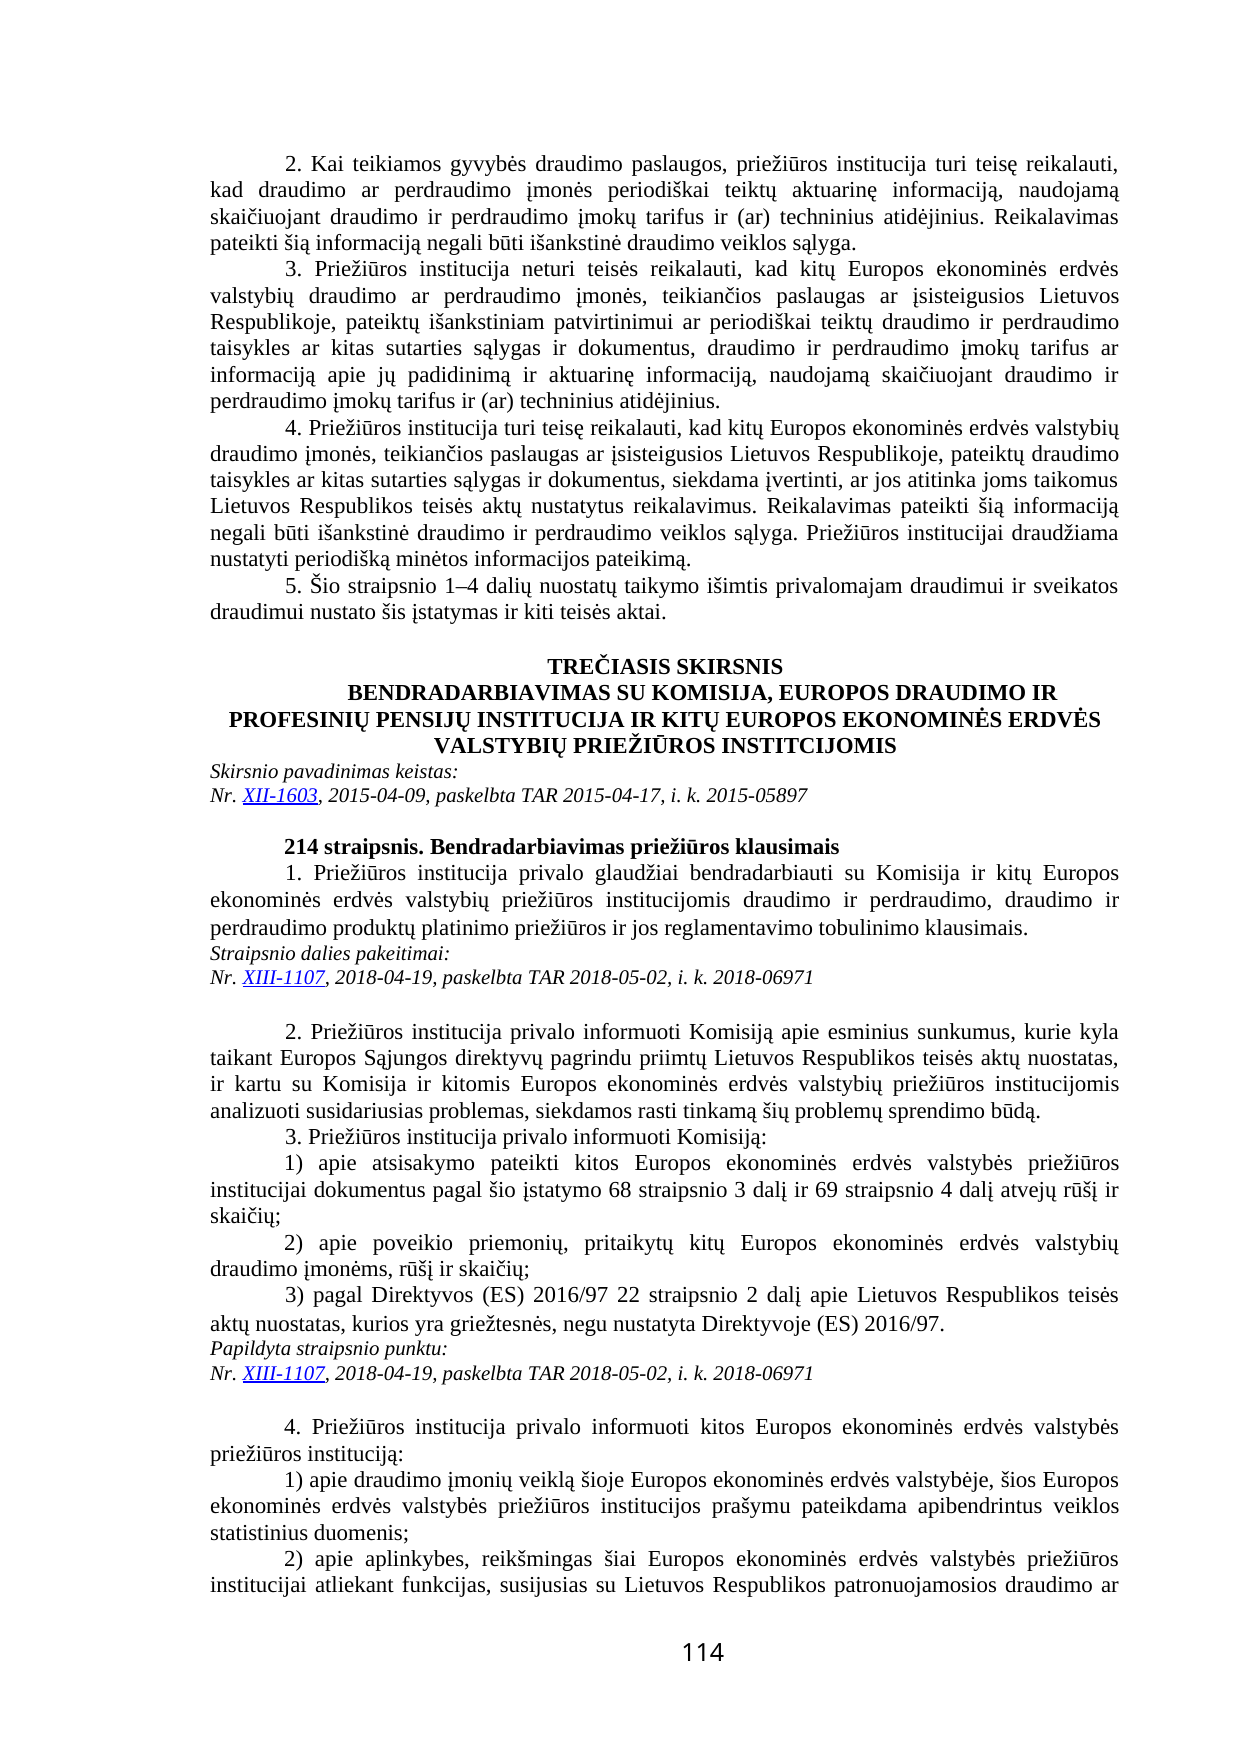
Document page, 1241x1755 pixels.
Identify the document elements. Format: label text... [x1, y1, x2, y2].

text 4. Priežiūros institucija turi teisę reikalauti, kad kitų Europos ekonominės erdvės valstybių draudimo įmonės, teikiančios paslaugas ar įsisteigusios Lietuvos Respublikoje, pateiktų draudimo taisykles ar kitas sutarties sąlygas ir dokumentus, siekdama įvertinti, ar jos atitinka joms taikomus Lietuvos Respublikos teisės aktų nustatytus reikalavimus. Reikalavimas pateikti šią informaciją negali būti išankstinė draudimo ir perdraudimo veiklos sąlyga. Priežiūros institucijai draudžiama nustatyti periodišką minėtos informacijos pateikimą. [210, 413, 1120, 572]
text 2. Priežiūros institucija privalo informuoti Komisiją apie esminius sunkumus, kurie kyla taikant Europos Sąjungos direktyvų pagrindu priimtų Lietuvos Respublikos teisės aktų nuostatas, ir kartu su Komisija ir kitomis Europos ekonominės erdvės valstybių priežiūros institucijomis analizuoti susidariusias problemas, siekdamos rasti tinkamą šių problemų sprendimo būdą. [210, 1018, 1120, 1123]
text 2. Kai teikiamos gyvybės draudimo paslaugos, priežiūros institucija turi teisę reikalauti, kad draudimo ar perdraudimo įmonės periodiškai teiktų aktuarinę informaciją, naudojamą skaičiuojant draudimo ir perdraudimo įmokų tarifus ir (ar) techninius atidėjinius. Reikalavimas pateikti šią informaciją negali būti išankstinė draudimo veiklos sąlyga. [210, 150, 1120, 255]
text 2) apie poveikio priemonių, pritaikytų kitų Europos ekonominės erdvės valstybių draudimo įmonėms, rūšį ir skaičių; [210, 1228, 1120, 1281]
text Nr. XII-1603, 2015-04-09, paskelbta TAR 2015-04-17, i. k. 2015-05897 [210, 783, 1120, 807]
text 5. Šio straipsnio 1–4 dalių nuostatų taikymo išimtis privalomajam draudimui ir sveikatos draudimui nustato šis įstatymas ir kiti teisės aktai. [210, 572, 1120, 624]
text TREČIASIS SKIRSNIS [210, 653, 1120, 679]
text Nr. XIII-1107, 2018-04-19, paskelbta TAR 2018-05-02, i. k. 2018-06971 [210, 965, 1120, 989]
text 1) apie draudimo įmonių veiklą šioje Europos ekonominės erdvės valstybėje, šios Europos ekonominės erdvės valstybės priežiūros institucijos prašymu pateikdama apibendrintus veiklos statistinius duomenis; [210, 1466, 1120, 1545]
text 3. Priežiūros institucija neturi teisės reikalauti, kad kitų Europos ekonominės erdvės valstybių draudimo ar perdraudimo įmonės, teikiančios paslaugas ar įsisteigusios Lietuvos Respublikoje, pateiktų išankstiniam patvirtinimui ar periodiškai teiktų draudimo ir perdraudimo taisykles ar kitas sutarties sąlygas ir dokumentus, draudimo ir perdraudimo įmokų tarifus ar informaciją apie jų padidinimą ir aktuarinę informaciją, naudojamą skaičiuojant draudimo ir perdraudimo įmokų tarifus ir (ar) techninius atidėjinius. [210, 255, 1120, 413]
text BENDRADARBIAVIMAS SU KOMISIJA, EUROPOS DRAUDIMO IR PROFESINIŲ PENSIJŲ INSTITUCIJA IR KITŲ EUROPOS EKONOMINĖS ERDVĖS VALSTYBIŲ PRIEŽIŪROS INSTITCIJOMIS [210, 679, 1120, 758]
text 3) pagal Direktyvos (ES) 2016/97 22 straipsnio 2 dalį apie Lietuvos Respublikos teisės aktų nuostatas, kurios yra griežtesnės, negu nustatyta Direktyvoje (ES) 2016/97. [210, 1281, 1120, 1336]
text 1) apie atsisakymo pateikti kitos Europos ekonominės erdvės valstybės priežiūros institucijai dokumentus pagal šio įstatymo 68 straipsnio 3 dalį ir 69 straipsnio 4 dalį atvejų rūšį ir skaičių; [210, 1149, 1120, 1228]
text 2) apie aplinkybes, reikšmingas šiai Europos ekonominės erdvės valstybės priežiūros institucijai atliekant funkcijas, susijusias su Lietuvos Respublikos patronuojamosios draudimo ar [210, 1545, 1120, 1598]
text 4. Priežiūros institucija privalo informuoti kitos Europos ekonominės erdvės valstybės priežiūros instituciją: [210, 1413, 1120, 1466]
text 1. Priežiūros institucija privalo glaudžiai bendradarbiauti su Komisija ir kitų Europos ekonominės erdvės valstybių priežiūros institucijomis draudimo ir perdraudimo, draudimo ir perdraudimo produktų platinimo priežiūros ir jos reglamentavimo tobulinimo klausimais. [210, 859, 1120, 941]
text Skirsnio pavadinimas keistas: [210, 758, 1120, 783]
text 3. Priežiūros institucija privalo informuoti Komisiją: [210, 1123, 1120, 1149]
text Papildyta straipsnio punktu: [210, 1336, 1120, 1360]
text Nr. XIII-1107, 2018-04-19, paskelbta TAR 2018-05-02, i. k. 2018-06971 [210, 1360, 1120, 1384]
text Straipsnio dalies pakeitimai: [210, 941, 1120, 965]
text 214 straipsnis. Bendradarbiavimas priežiūros klausimais [284, 833, 1120, 859]
